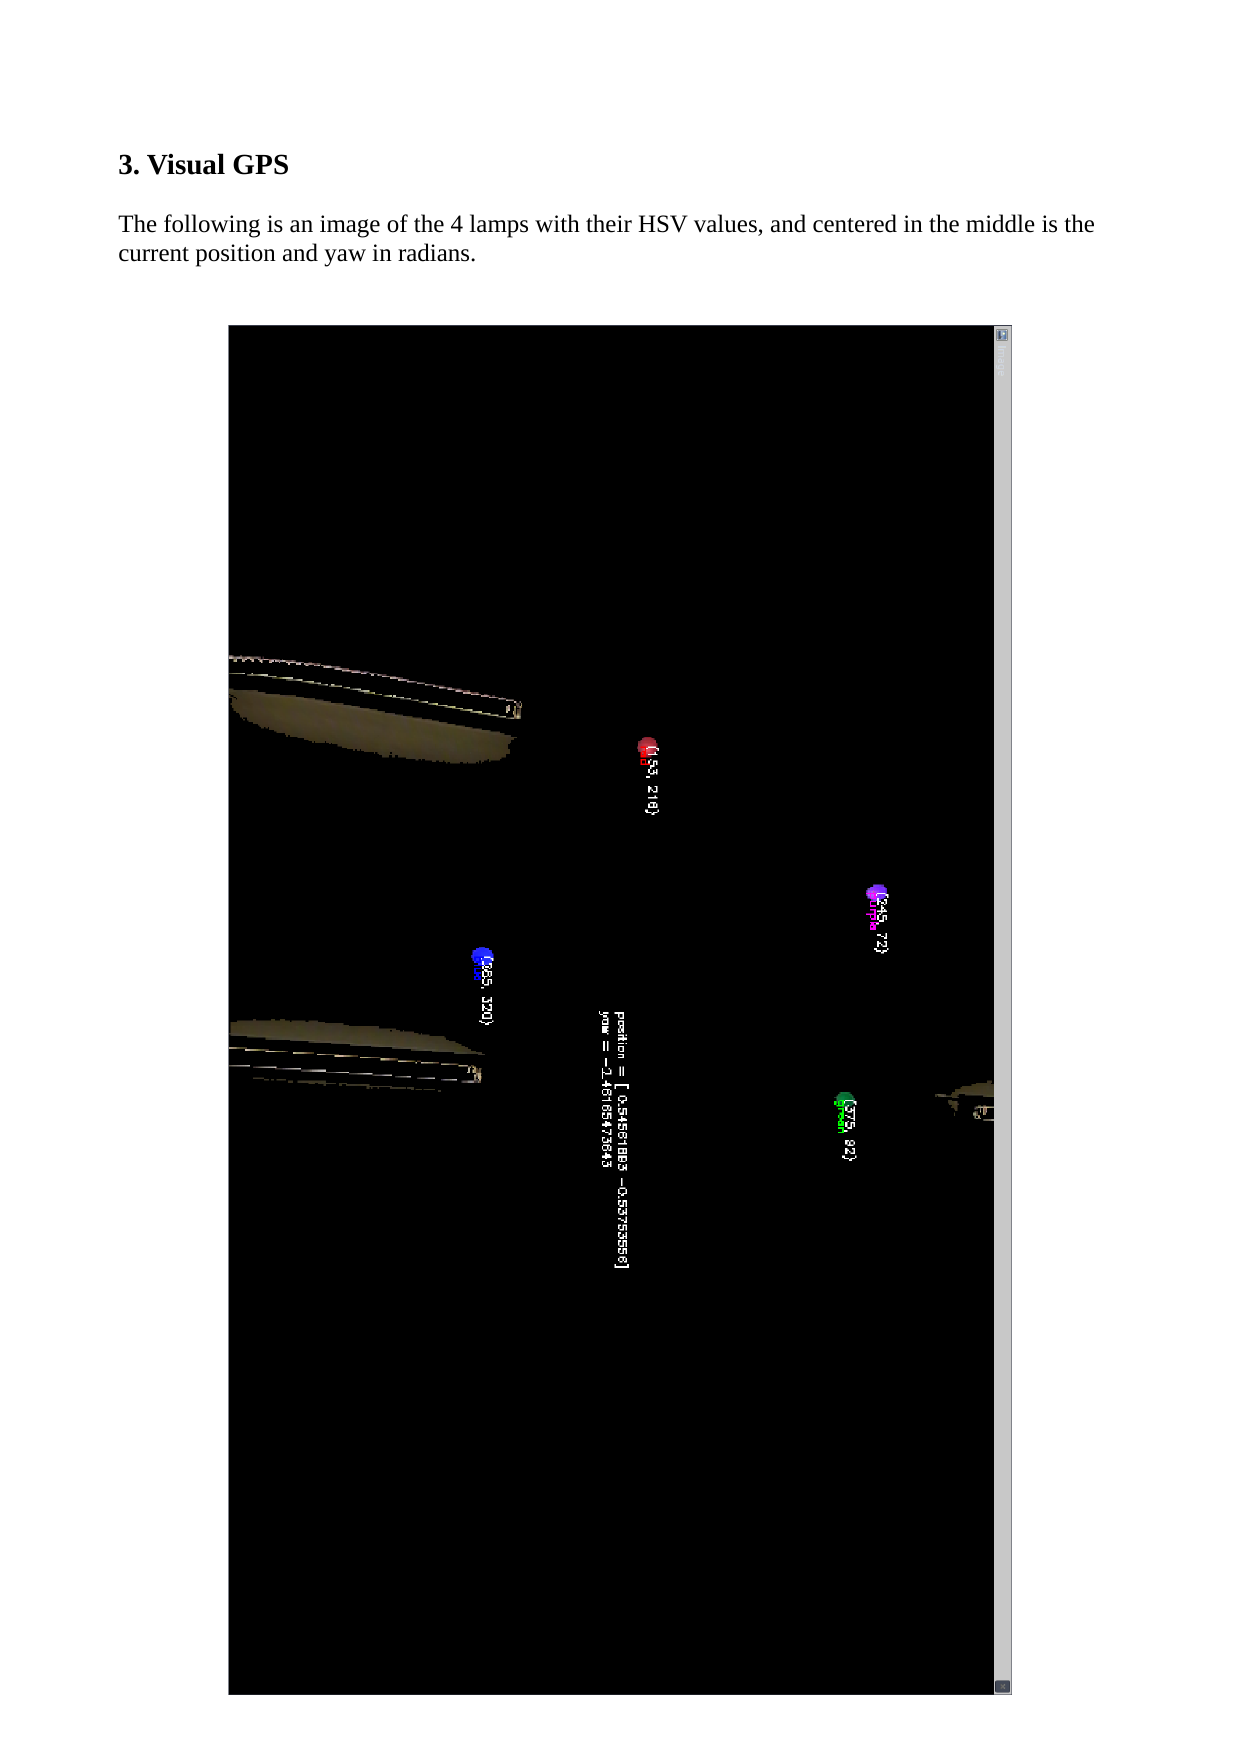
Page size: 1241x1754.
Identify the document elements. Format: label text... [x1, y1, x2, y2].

picture [228, 325, 1012, 1695]
text 3. Visual GPS [118, 147, 1122, 180]
text The following is an image of the 4 lamps with their HSV values, and centered in the middle is the current position and yaw in radians. [118, 209, 1122, 267]
